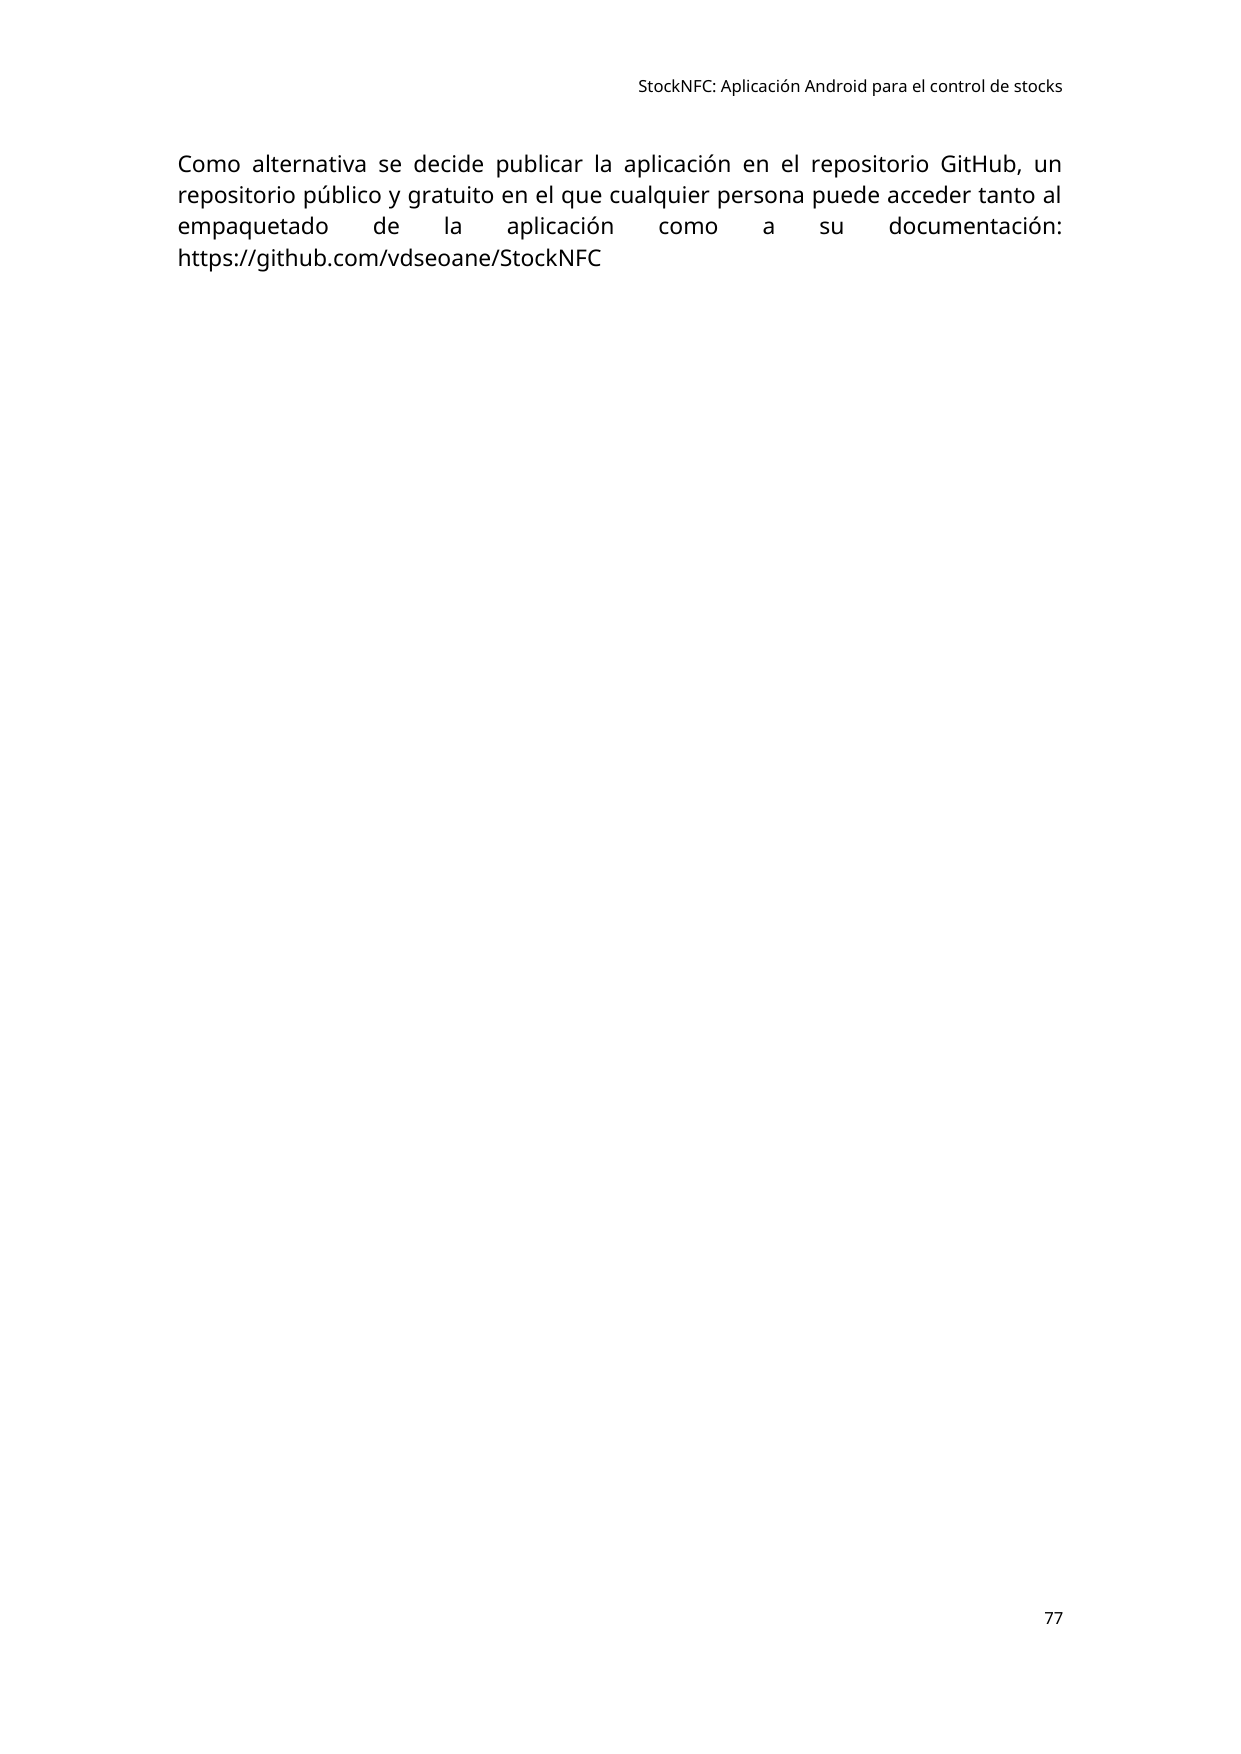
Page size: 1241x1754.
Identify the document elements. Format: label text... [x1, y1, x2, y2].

text Como alternativa se decide publicar la aplicación en el repositorio GitHub, un repositorio público y gratuito en el que cualquier persona puede acceder tanto al empaquetado de la aplicación como a su documentación: https://github.com/vdseoane/StockNFC [177, 148, 1063, 273]
